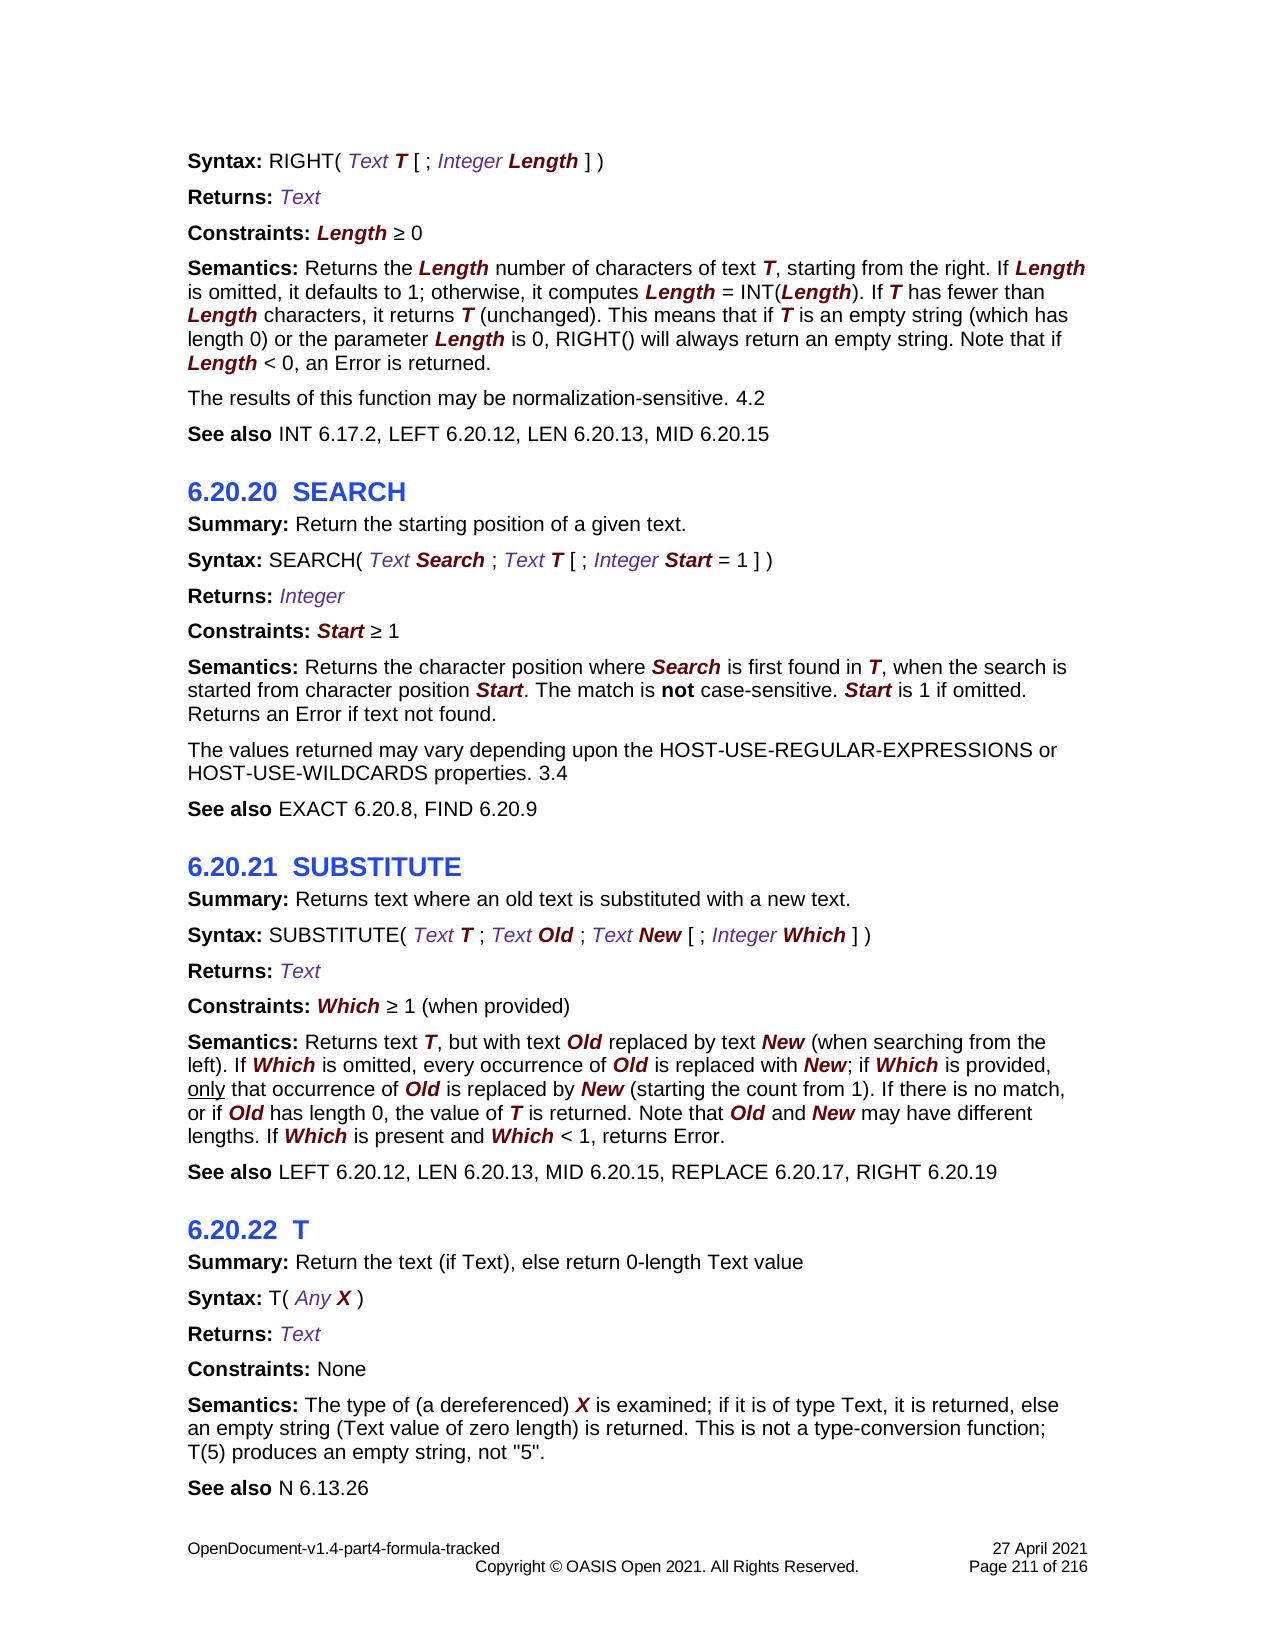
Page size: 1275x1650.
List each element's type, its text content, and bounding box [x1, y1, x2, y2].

subtitle SEARCH [187, 477, 1088, 507]
text Summary: Return the text (if Text), else return 0-length Text value [187, 1251, 1088, 1274]
text Returns: Text [187, 186, 1088, 209]
text Semantics: Returns the Length number of characters of text T, starting from the right. If Length is omitted, it defaults to 1; otherwise, it computes Length = INT(Length). If T has fewer than Length characters, it returns T (unchanged). This means that if T is an empty string (which has length 0) or the parameter Length is 0, RIGHT() will always return an empty string. Note that if Length < 0, an Error is returned. [187, 257, 1088, 374]
text Constraints: Which ≥ 1 (when provided) [187, 995, 1088, 1018]
text See also INT 6.17.2, LEFT 6.20.12, LEN 6.20.13, MID 6.20.15 [187, 422, 1088, 446]
text Syntax: SEARCH( Text Search ; Text T [ ; Integer Start = 1 ] ) [187, 548, 1088, 572]
text The values returned may vary depending upon the HOST-USE-REGULAR-EXPRESSIONS or HOST-USE-WILDCARDS properties. 3.4 [187, 738, 1088, 785]
text Semantics: The type of (a dereferenced) X is examined; if it is of type Text, it is returned, else an empty string (Text value of zero length) is returned. This is not a type-conversion function; T(5) produces an empty string, not "5". [187, 1393, 1088, 1464]
text Semantics: Returns text T, but with text Old replaced by text New (when searching from the left). If Which is omitted, every occurrence of Old is replaced with New; if Which is provided, only that occurrence of Old is replaced by New (starting the count from 1). If there is no match, or if Old has length 0, the value of T is returned. Note that Old and New may have different lengths. If Which is present and Which < 1, returns Error. [187, 1030, 1088, 1148]
text See also LEFT 6.20.12, LEN 6.20.13, MID 6.20.15, REPLACE 6.20.17, RIGHT 6.20.19 [187, 1160, 1088, 1184]
text The results of this function may be normalization-sensitive. 4.2 [187, 387, 1088, 410]
text Syntax: SUBSTITUTE( Text T ; Text Old ; Text New [ ; Integer Which ] ) [187, 923, 1088, 947]
text Constraints: Start ≥ 1 [187, 620, 1088, 643]
text See also N 6.13.26 [187, 1476, 1088, 1499]
text Returns: Integer [187, 584, 1088, 608]
text Summary: Return the starting position of a given text. [187, 513, 1088, 536]
text Constraints: None [187, 1358, 1088, 1381]
text Returns: Text [187, 1322, 1088, 1346]
text Semantics: Returns the character position where Search is first found in T, when the search is started from character position Start. The match is not case-sensitive. Start is 1 if omitted. Returns an Error if text not found. [187, 655, 1088, 726]
text See also EXACT 6.20.8, FIND 6.20.9 [187, 797, 1088, 821]
subtitle SUBSTITUTE [187, 852, 1088, 882]
text Syntax: T( Any X ) [187, 1286, 1088, 1310]
text Returns: Text [187, 959, 1088, 983]
text Summary: Returns text where an old text is substituted with a new text. [187, 888, 1088, 911]
text Syntax: RIGHT( Text T [ ; Integer Length ] ) [187, 150, 1088, 173]
text Constraints: Length ≥ 0 [187, 221, 1088, 245]
subtitle T [187, 1215, 1088, 1245]
